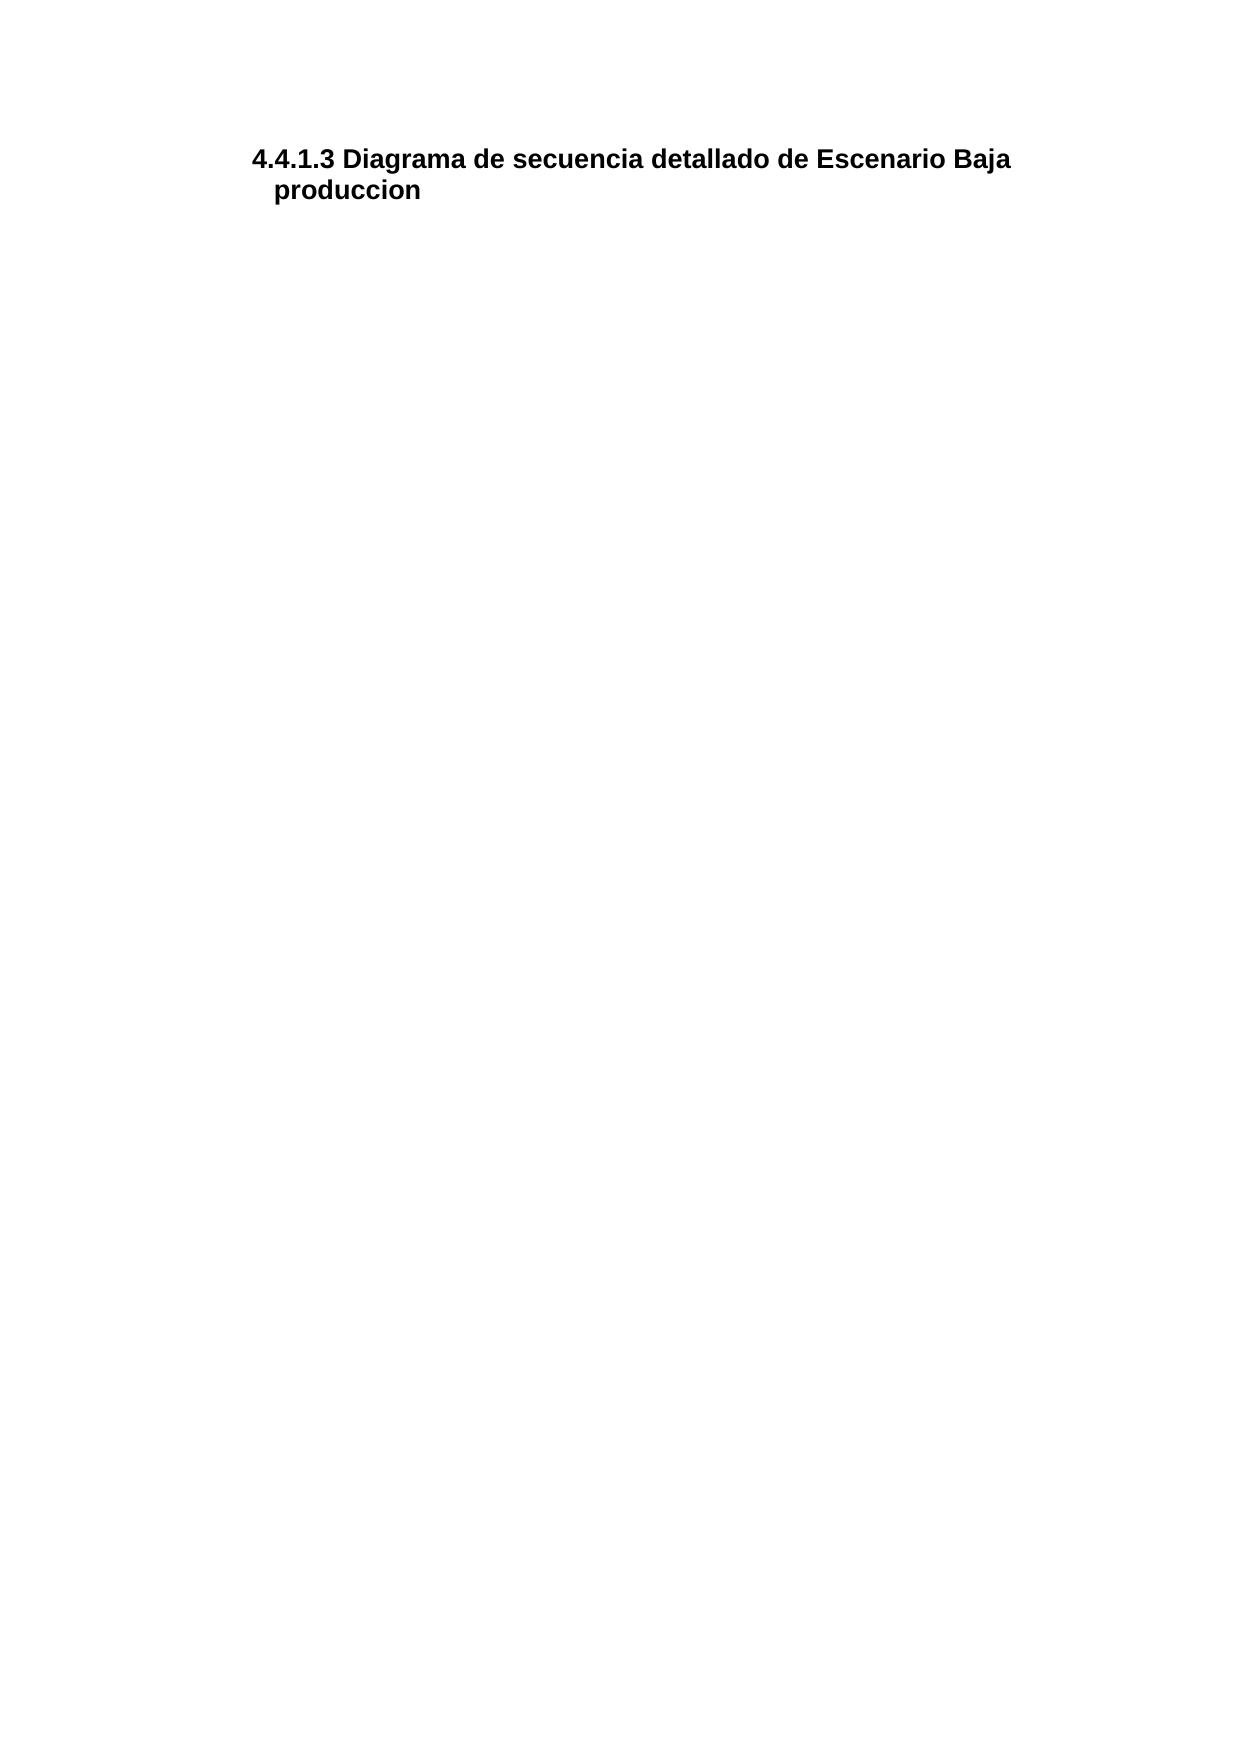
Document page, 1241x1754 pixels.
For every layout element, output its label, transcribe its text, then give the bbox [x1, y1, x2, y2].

list Diagrama de secuencia detallado de Escenario Baja produccion [244, 143, 1122, 206]
